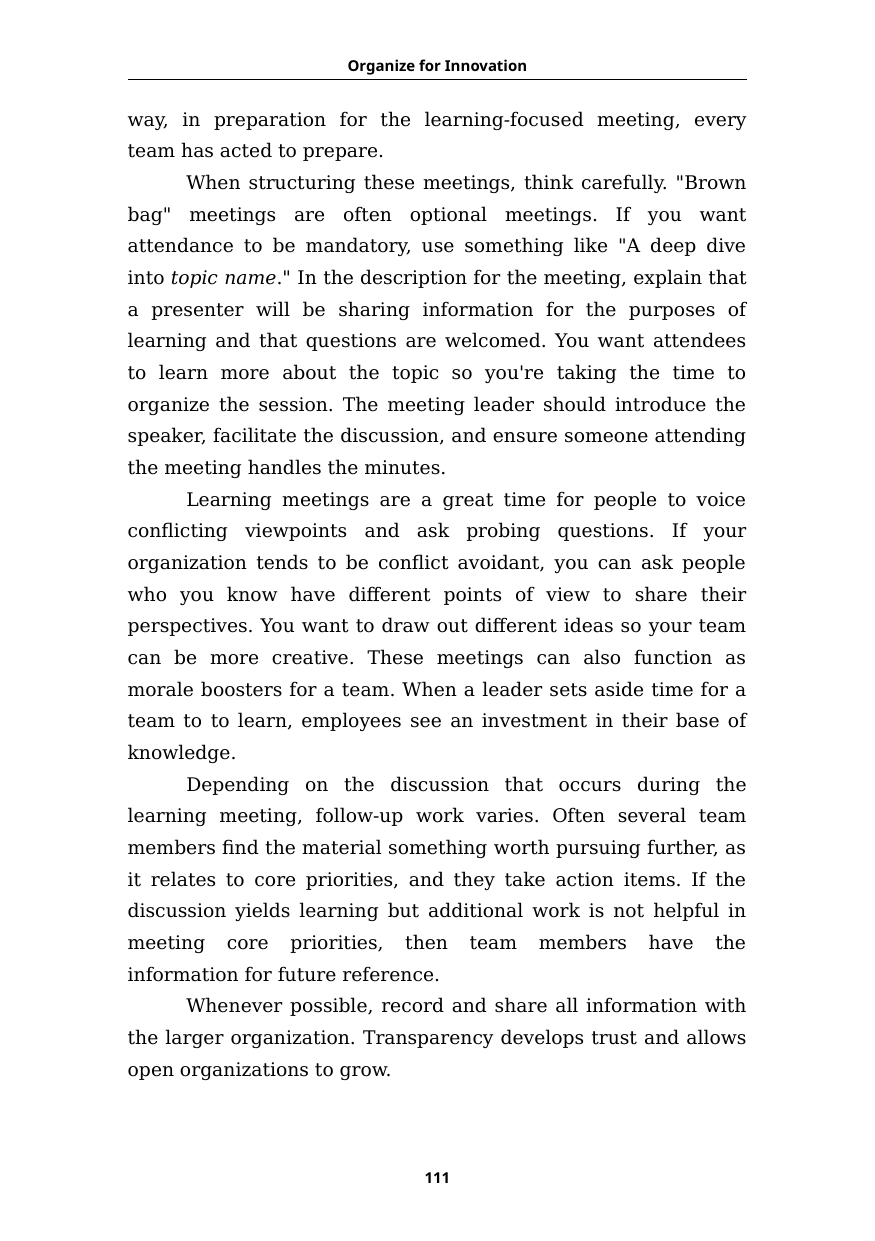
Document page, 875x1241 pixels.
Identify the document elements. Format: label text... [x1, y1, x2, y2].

text Whenever possible, record and share all information with the larger organization. Transparency develops trust and allows open organizations to grow. [127, 995, 747, 1081]
text Depending on the discussion that occurs during the learning meeting, follow-up work varies. Often several team members find the material something worth pursuing further, as it relates to core priorities, and they take action items. If the discussion yields learning but additional work is not helpful in meeting core priorities, then team members have the information for future reference. [127, 774, 747, 986]
text When structuring these meetings, think carefully. "Brown bag" meetings are often optional meetings. If you want attendance to be mandatory, use something like "A deep dive into topic name." In the description for the meeting, explain that a presenter will be sharing information for the purposes of learning and that questions are welcomed. You want attendees to learn more about the topic so you're taking the time to organize the session. The meeting leader should introduce the speaker, facilitate the discussion, and ensure someone attending the meeting handles the minutes. [127, 172, 747, 479]
text Learning meetings are a great time for people to voice conflicting viewpoints and ask probing questions. If your organization tends to be conflict avoidant, you can ask people who you know have different points of view to share their perspectives. You want to draw out different ideas so your team can be more creative. These meetings can also function as morale boosters for a team. When a leader sets aside time for a team to to learn, employees see an investment in their base of knowledge. [127, 489, 747, 764]
text way, in preparation for the learning-focused meeting, every team has acted to prepare. [127, 109, 747, 162]
